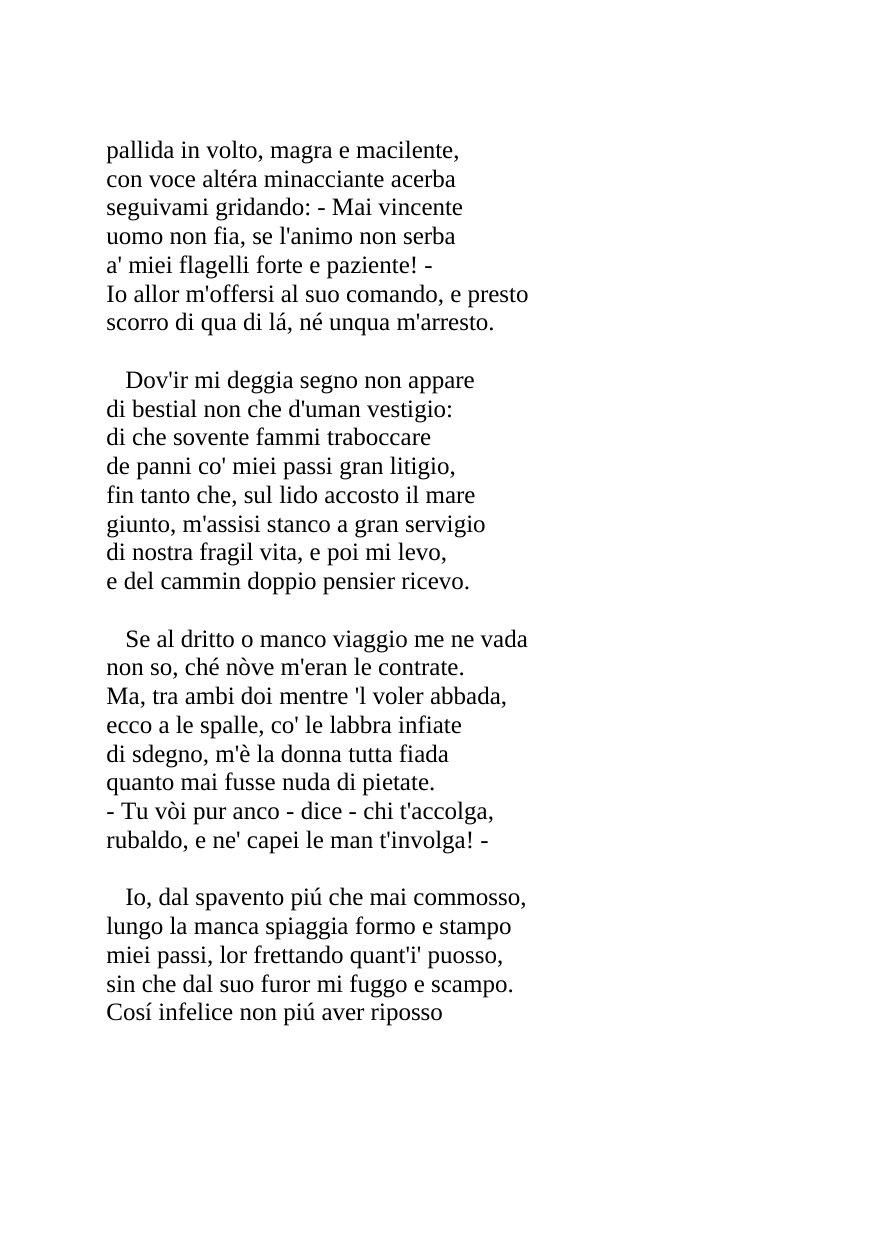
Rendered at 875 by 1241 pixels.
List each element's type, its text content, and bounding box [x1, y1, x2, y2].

text Io, dal spavento piú che mai commosso, [125, 882, 768, 911]
text miei passi, lor frettando quant'i' puosso, [106, 940, 768, 969]
text rubaldo, e ne' capei le man t'involga! - [106, 825, 768, 854]
text fin tanto che, sul lido accosto il mare [106, 480, 768, 509]
text giunto, m'assisi stanco a gran servigio [106, 509, 768, 537]
text - Tu vòi pur anco - dice - chi t'accolga, [106, 796, 768, 825]
text quanto mai fusse nuda di pietate. [106, 767, 768, 796]
text e del cammin doppio pensier ricevo. [106, 566, 768, 595]
text con voce altéra minacciante acerba [106, 164, 768, 192]
text lungo la manca spiaggia formo e stampo [106, 911, 768, 940]
text Cosí infelice non piú aver riposso [106, 997, 768, 1026]
text uomo non fia, se l'animo non serba [106, 221, 768, 250]
text seguivami gridando: - Mai vincente [106, 192, 768, 221]
text de panni co' miei passi gran litigio, [106, 451, 768, 480]
text di bestial non che d'uman vestigio: [106, 394, 768, 422]
text a' miei flagelli forte e paziente! - [106, 250, 768, 279]
text non so, ché nòve m'eran le contrate. [106, 652, 768, 681]
text sin che dal suo furor mi fuggo e scampo. [106, 969, 768, 997]
text di sdegno, m'è la donna tutta fiada [106, 739, 768, 767]
text Io allor m'offersi al suo comando, e presto [106, 279, 768, 307]
text Se al dritto o manco viaggio me ne vada [125, 624, 768, 652]
text pallida in volto, magra e macilente, [106, 135, 768, 164]
text di nostra fragil vita, e poi mi levo, [106, 537, 768, 566]
text Ma, tra ambi doi mentre 'l voler abbada, [106, 681, 768, 710]
text di che sovente fammi traboccare [106, 422, 768, 451]
text Dov'ir mi deggia segno non appare [125, 365, 768, 394]
text ecco a le spalle, co' le labbra infiate [106, 710, 768, 739]
text scorro di qua di lá, né unqua m'arresto. [106, 307, 768, 336]
